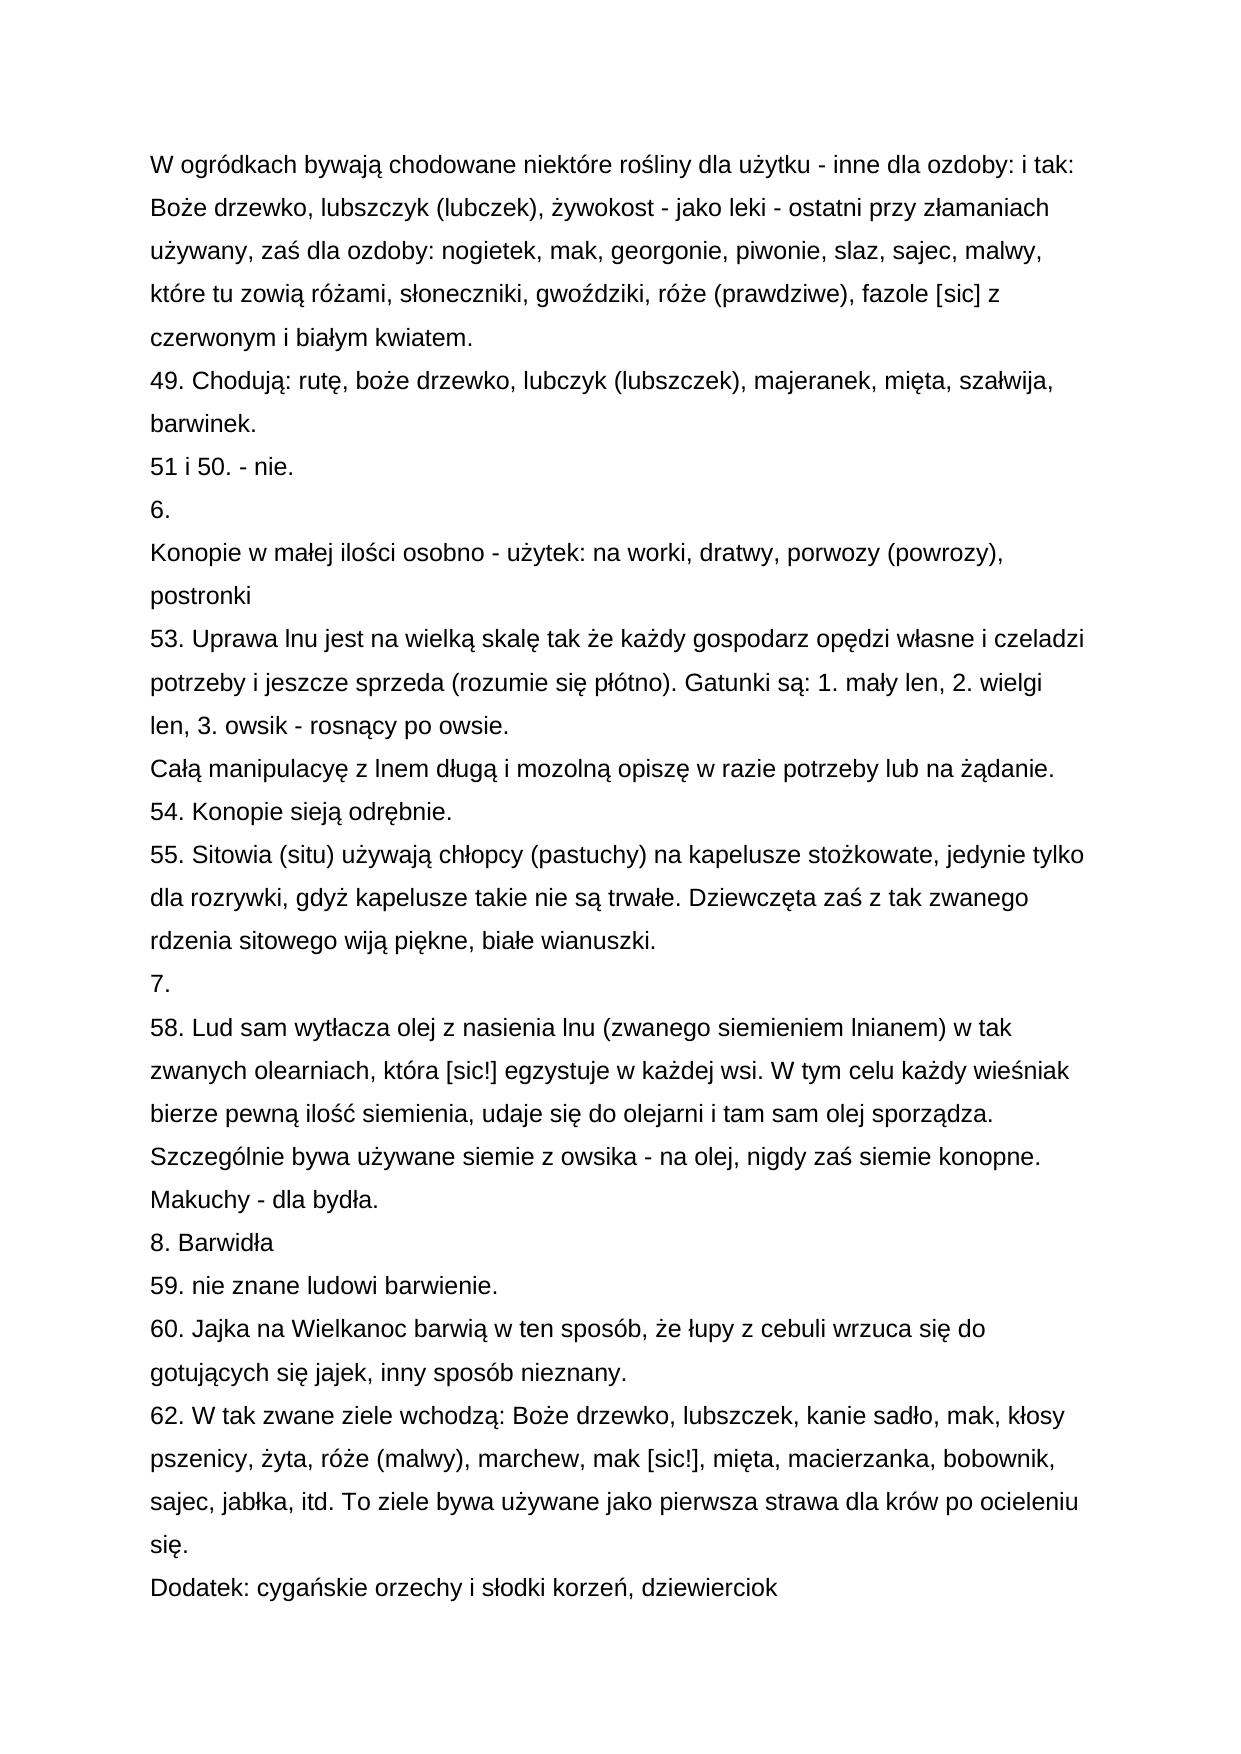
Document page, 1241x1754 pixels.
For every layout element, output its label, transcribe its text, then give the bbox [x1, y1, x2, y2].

text 55. Sitowia (situ) używają chłopcy (pastuchy) na kapelusze stożkowate, jedynie tylko dla rozrywki, gdyż kapelusze takie nie są trwałe. Dziewczęta zaś z tak zwanego rdzenia sitowego wiją piękne, białe wianuszki. [150, 840, 1090, 955]
text 6. [150, 495, 1090, 524]
text 49. Chodują: rutę, boże drzewko, lubczyk (lubszczek), majeranek, mięta, szałwija, barwinek. [150, 366, 1090, 437]
text W ogródkach bywają chodowane niektóre rośliny dla użytku - inne dla ozdoby: i tak: Boże drzewko, lubszczyk (lubczek), żywokost - jako leki - ostatni przy złamaniach używany, zaś dla ozdoby: nogietek, mak, georgonie, piwonie, slaz, sajec, malwy, które tu zowią różami, słoneczniki, gwoździki, róże (prawdziwe), fazole [sic] z czerwonym i białym kwiatem. [150, 150, 1090, 351]
text 53. Uprawa lnu jest na wielką skalę tak że każdy gospodarz opędzi własne i czeladzi potrzeby i jeszcze sprzeda (rozumie się płótno). Gatunki są: 1. mały len, 2. wielgi len, 3. owsik - rosnący po owsie. [150, 624, 1090, 739]
text 51 i 50. - nie. [150, 452, 1090, 481]
text 59. nie znane ludowi barwienie. [150, 1271, 1090, 1300]
text 62. W tak zwane ziele wchodzą: Boże drzewko, lubszczek, kanie sadło, mak, kłosy pszenicy, żyta, róże (malwy), marchew, mak [sic!], mięta, macierzanka, bobownik, sajec, jabłka, itd. To ziele bywa używane jako pierwsza strawa dla krów po ocieleniu się. [150, 1401, 1090, 1559]
text 58. Lud sam wytłacza olej z nasienia lnu (zwanego siemieniem lnianem) w tak zwanych olearniach, która [sic!] egzystuje w każdej wsi. W tym celu każdy wieśniak bierze pewną ilość siemienia, udaje się do olejarni i tam sam olej sporządza. Szczególnie bywa używane siemie z owsika - na olej, nigdy zaś siemie konopne. Makuchy - dla bydła. [150, 1012, 1090, 1214]
text Całą manipulacyę z lnem długą i mozolną opiszę w razie potrzeby lub na żądanie. 54. Konopie sieją odrębnie. [150, 754, 1090, 826]
text Dodatek: cygańskie orzechy i słodki korzeń, dziewierciok [150, 1573, 1090, 1602]
text 7. [150, 969, 1090, 998]
text 60. Jajka na Wielkanoc barwią w ten sposób, że łupy z cebuli wrzuca się do gotujących się jajek, inny sposób nieznany. [150, 1314, 1090, 1386]
text 8. Barwidła [150, 1228, 1090, 1257]
text Konopie w małej ilości osobno - użytek: na worki, dratwy, porwozy (powrozy), postronki [150, 538, 1090, 610]
